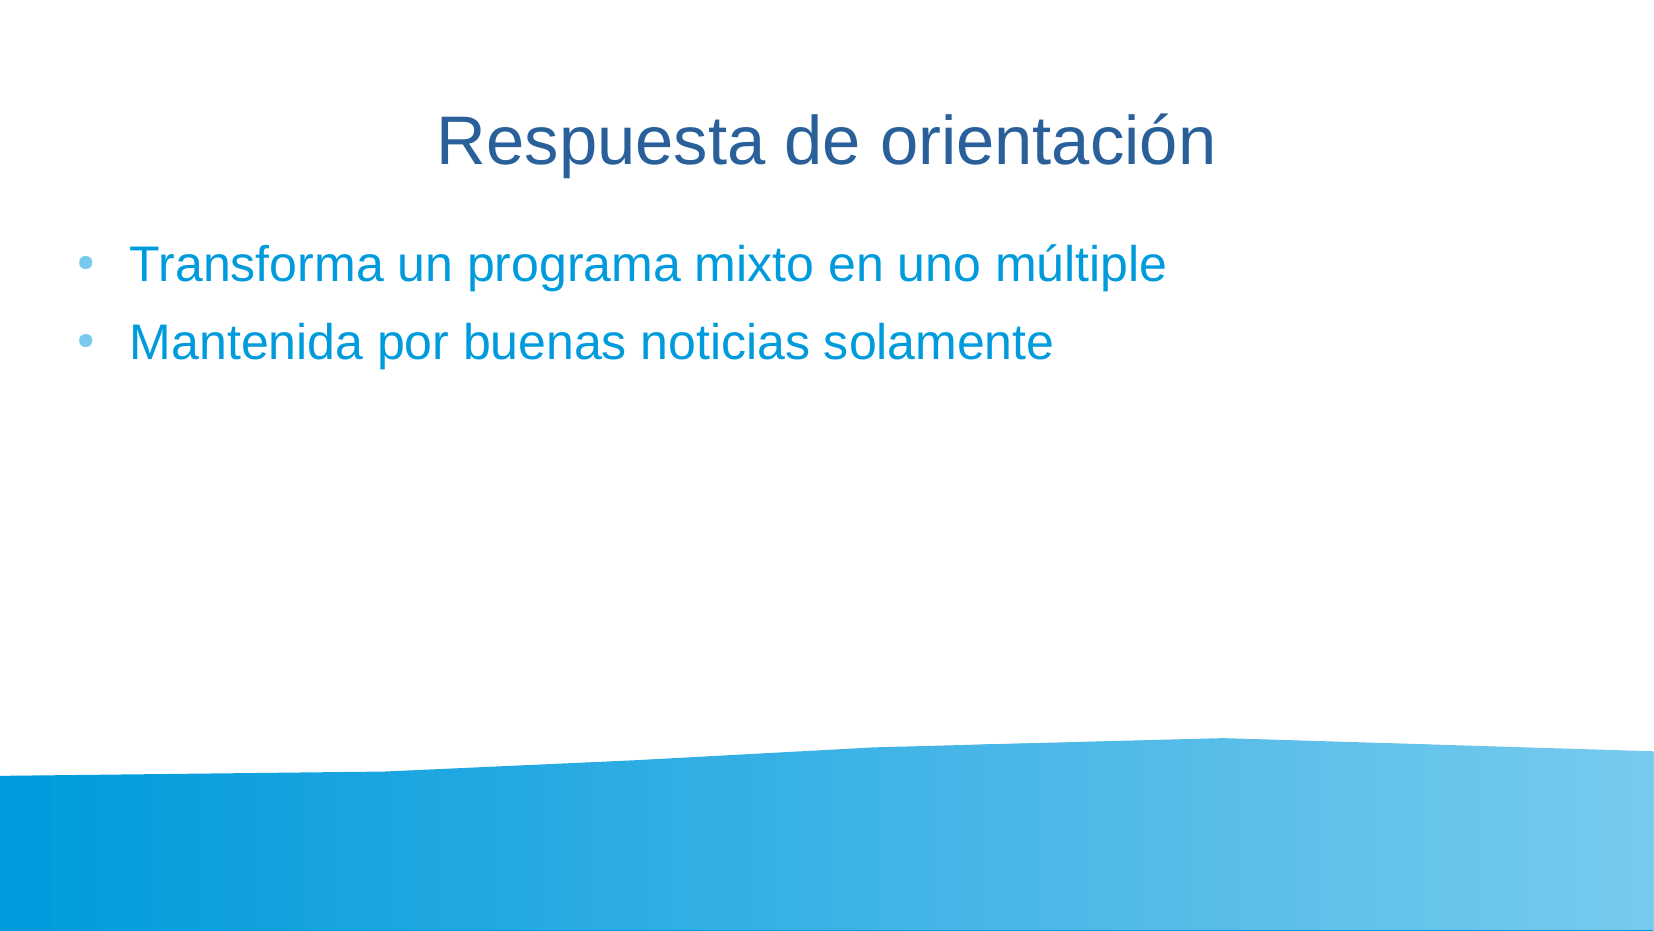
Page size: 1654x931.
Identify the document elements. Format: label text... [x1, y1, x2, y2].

list Transforma un programa mixto en uno múltiple Mantenida por buenas noticias solamente [59, 236, 1595, 753]
title Respuesta de orientación [88, 88, 1565, 192]
